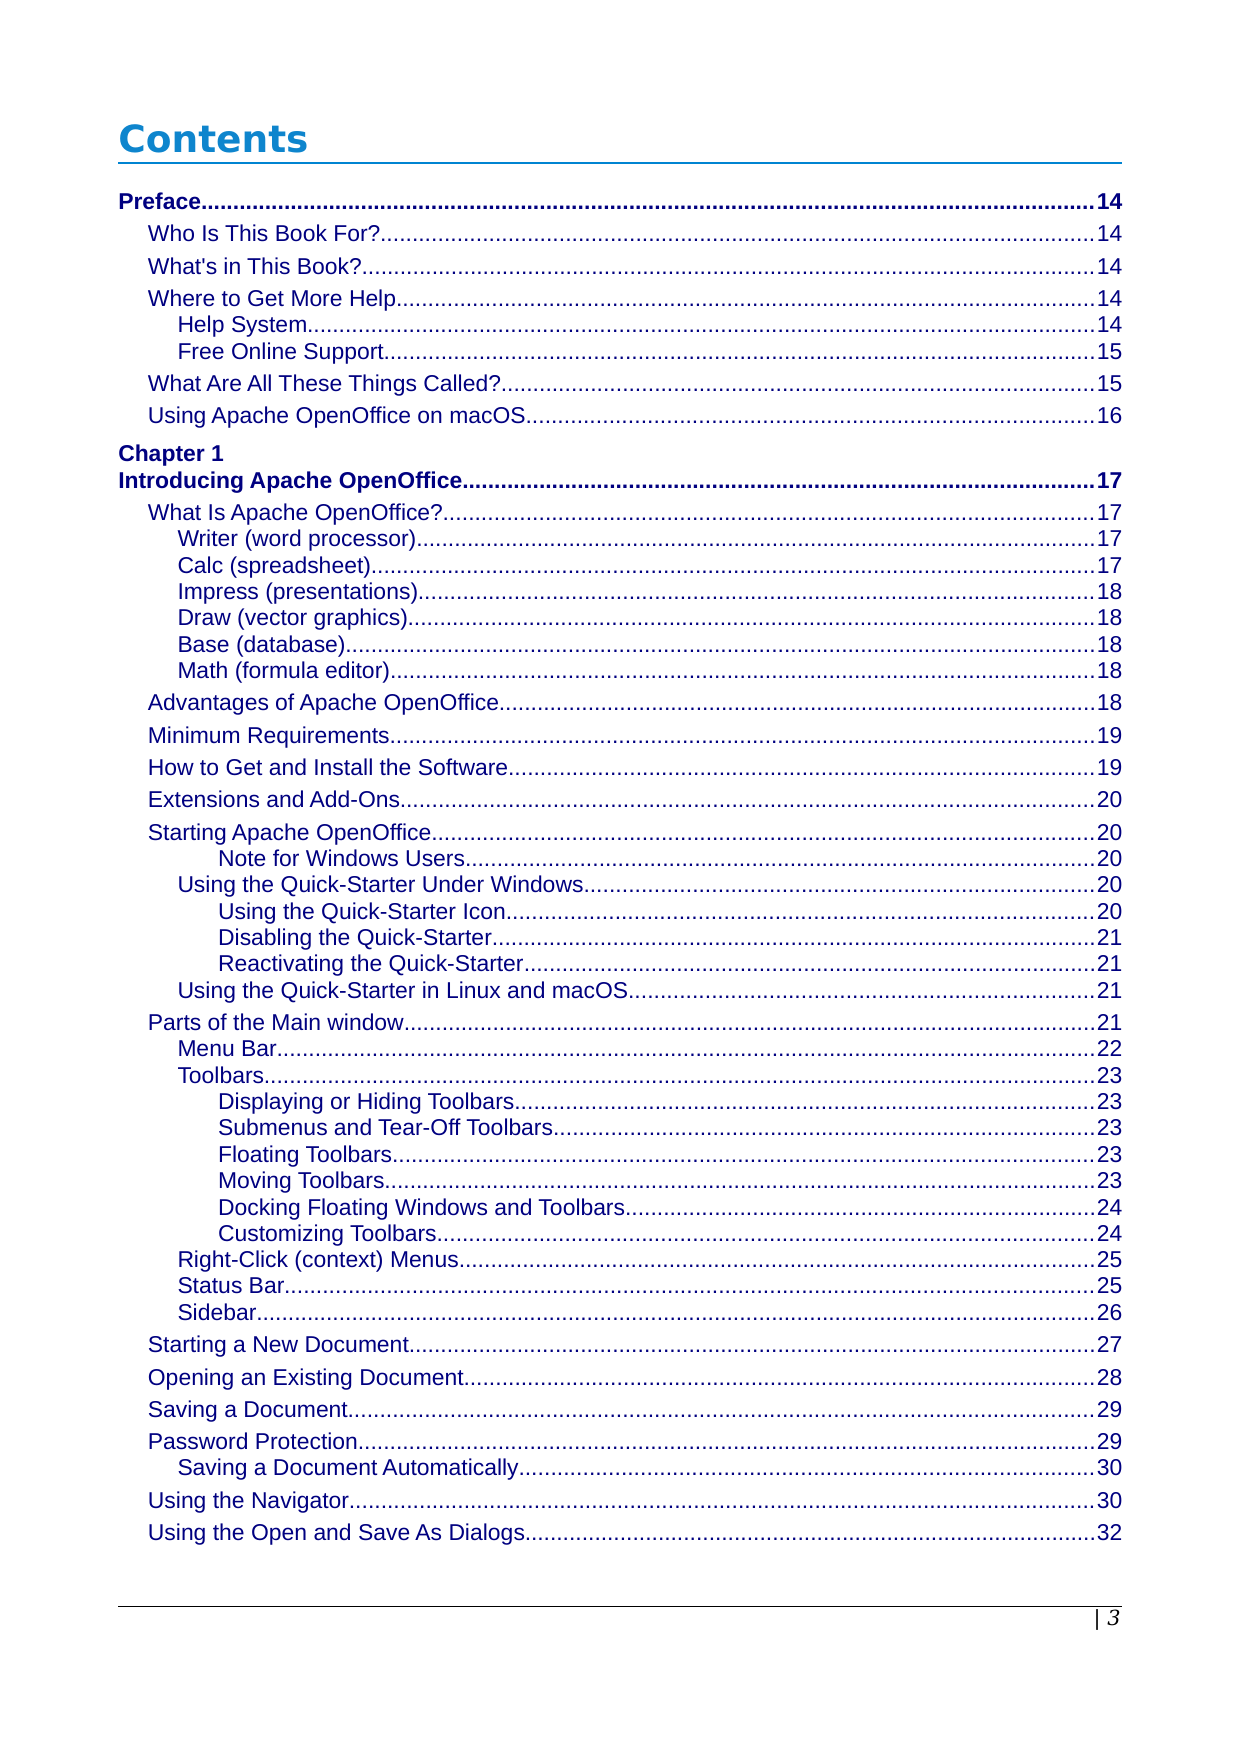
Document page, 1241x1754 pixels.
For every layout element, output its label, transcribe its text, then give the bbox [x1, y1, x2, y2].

text Toolbars 23 [177, 1062, 1122, 1088]
text Reactivating the Quick-Starter 21 [218, 950, 1122, 977]
text Disabling the Quick-Starter 21 [218, 924, 1122, 950]
text Using Apache OpenOffice on macOS 16 [148, 402, 1122, 428]
text Preface 14 [118, 188, 1122, 214]
text Where to Get More Help 14 [148, 285, 1122, 311]
text Using the Quick-Starter in Linux and macOS 21 [177, 977, 1122, 1003]
text Floating Toolbars 23 [218, 1141, 1122, 1167]
text Starting Apache OpenOffice 20 [148, 818, 1122, 845]
text Using the Quick-Starter Icon 20 [218, 898, 1122, 924]
text Saving a Document Automatically 30 [177, 1454, 1122, 1481]
text What Are All These Things Called? 15 [148, 370, 1122, 396]
text Help System 14 [177, 311, 1122, 338]
text Chapter 1 Introducing Apache OpenOffice 17 [118, 440, 1122, 493]
text Displaying or Hiding Toolbars 23 [218, 1088, 1122, 1114]
text Right-Click (context) Menus 25 [177, 1246, 1122, 1272]
text Status Bar 25 [177, 1272, 1122, 1299]
text Extensions and Add-Ons 20 [148, 786, 1122, 813]
text Calc (spreadsheet) 17 [177, 552, 1122, 578]
text Menu Bar 22 [177, 1035, 1122, 1062]
text Customizing Toolbars 24 [218, 1220, 1122, 1246]
text Minimum Requirements 19 [148, 722, 1122, 748]
text Contents [118, 118, 1122, 162]
text Password Protection 29 [148, 1428, 1122, 1454]
text Starting a New Document 27 [148, 1331, 1122, 1357]
text Submenus and Tear-Off Toolbars 23 [218, 1114, 1122, 1141]
text Using the Quick-Starter Under Windows 20 [177, 871, 1122, 898]
text Using the Open and Save As Dialogs 32 [148, 1519, 1122, 1545]
text Free Online Support 15 [177, 338, 1122, 364]
text Note for Windows Users 20 [218, 845, 1122, 871]
text Who Is This Book For? 14 [148, 220, 1122, 247]
text Math (formula editor) 18 [177, 657, 1122, 683]
text Opening an Existing Document 28 [148, 1363, 1122, 1390]
text Impress (presentations) 18 [177, 578, 1122, 604]
text Moving Toolbars 23 [218, 1167, 1122, 1193]
text How to Get and Install the Software 19 [148, 754, 1122, 780]
text Base (database) 18 [177, 631, 1122, 657]
text Docking Floating Windows and Toolbars 24 [218, 1193, 1122, 1220]
text What Is Apache OpenOffice? 17 [148, 499, 1122, 525]
text Writer (word processor) 17 [177, 525, 1122, 552]
text Saving a Document 29 [148, 1396, 1122, 1422]
text Using the Navigator 30 [148, 1487, 1122, 1513]
text What's in This Book? 14 [148, 253, 1122, 279]
text Sidebar 26 [177, 1299, 1122, 1325]
text Draw (vector graphics) 18 [177, 604, 1122, 631]
text Advantages of Apache OpenOffice 18 [148, 689, 1122, 716]
text Parts of the Main window 21 [148, 1009, 1122, 1035]
